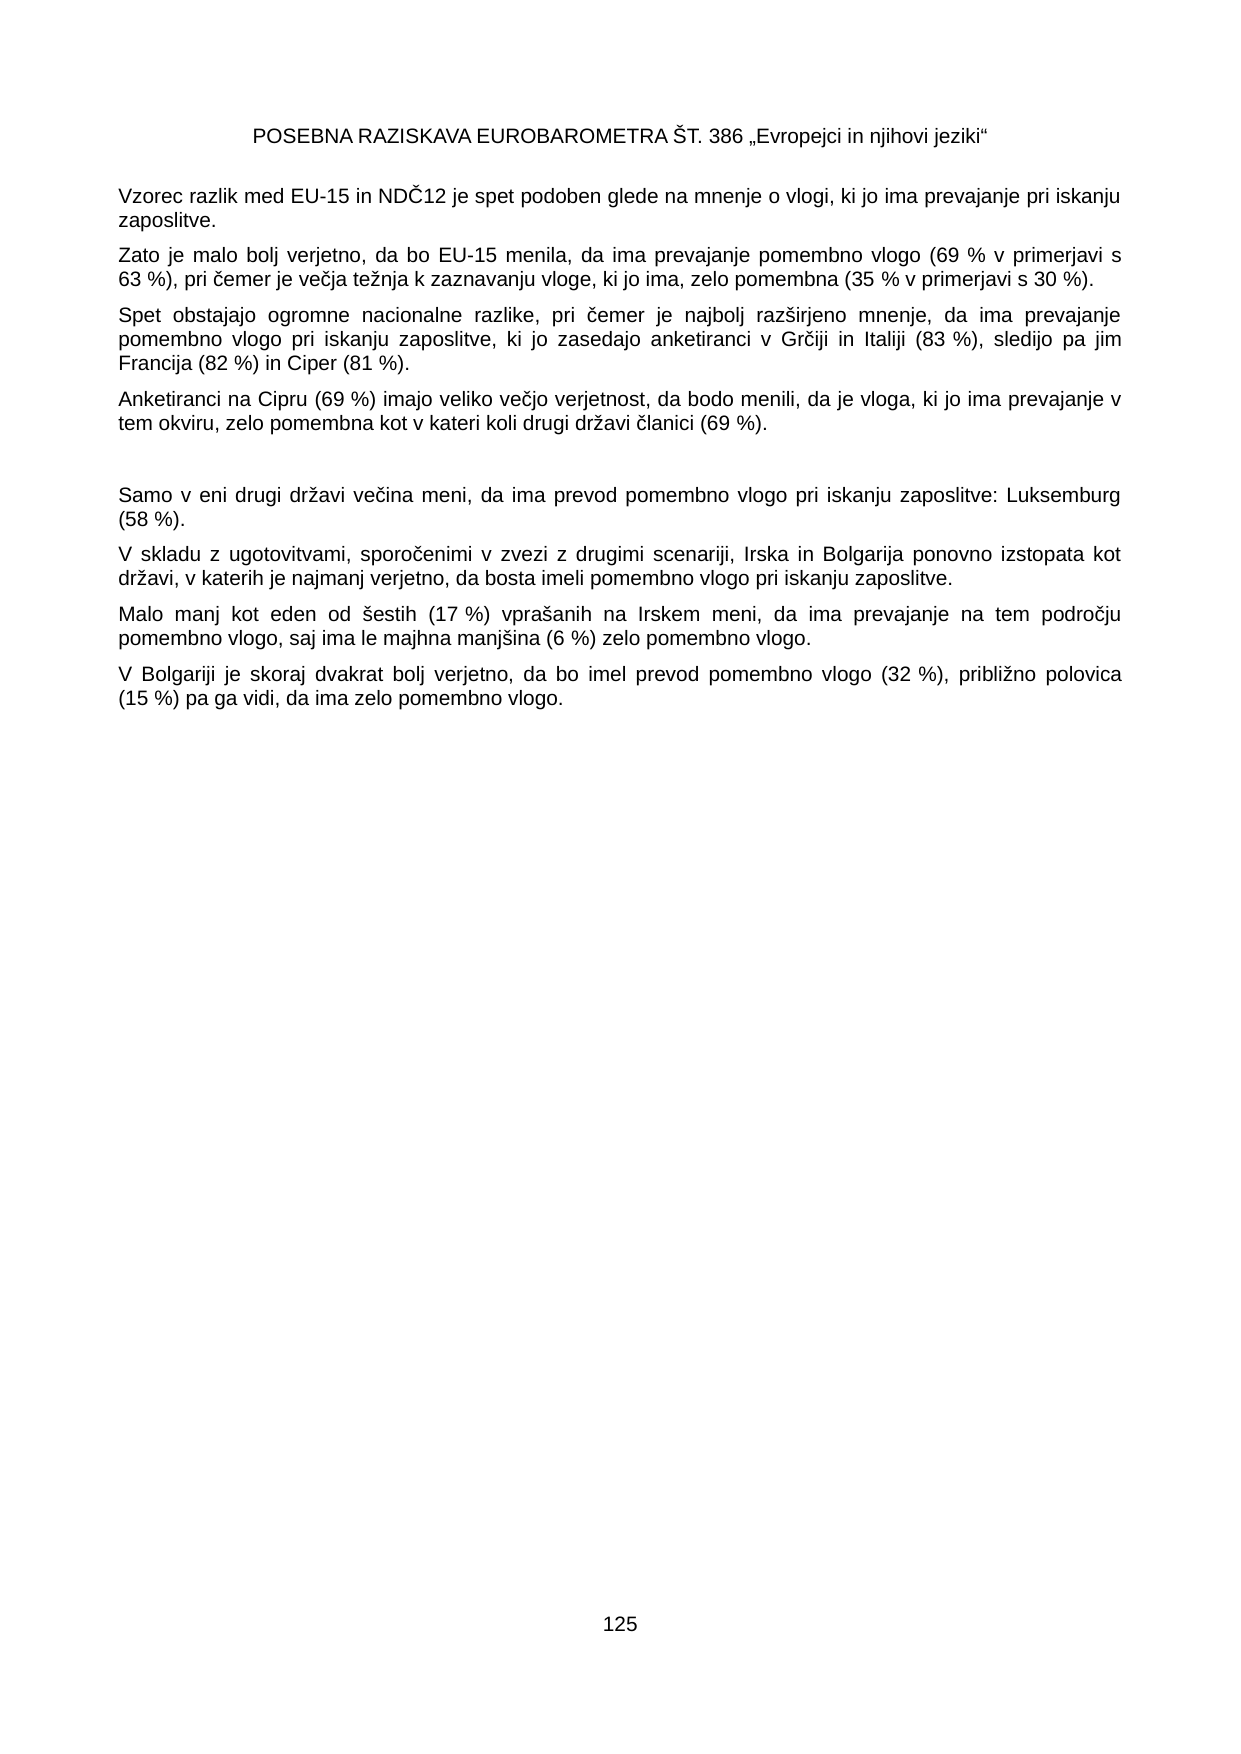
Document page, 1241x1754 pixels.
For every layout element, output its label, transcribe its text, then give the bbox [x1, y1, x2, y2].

text Spet obstajajo ogromne nacionalne razlike, pri čemer je najbolj razširjeno mnenje, da ima prevajanje pomembno vlogo pri iskanju zaposlitve, ki jo zasedajo anketiranci v Grčiji in Italiji (83 %), sledijo pa jim Francija (82 %) in Ciper (81 %). [118, 303, 1122, 375]
text Malo manj kot eden od šestih (17 %) vprašanih na Irskem meni, da ima prevajanje na tem področju pomembno vlogo, saj ima le majhna manjšina (6 %) zelo pomembno vlogo. [118, 602, 1122, 650]
text Samo v eni drugi državi večina meni, da ima prevod pomembno vlogo pri iskanju zaposlitve: Luksemburg (58 %). [118, 482, 1122, 530]
text Vzorec razlik med EU-15 in NDČ12 je spet podoben glede na mnenje o vlogi, ki jo ima prevajanje pri iskanju zaposlitve. [118, 183, 1122, 231]
text V skladu z ugotovitvami, sporočenimi v zvezi z drugimi scenariji, Irska in Bolgarija ponovno izstopata kot državi, v katerih je najmanj verjetno, da bosta imeli pomembno vlogo pri iskanju zaposlitve. [118, 542, 1122, 590]
text Zato je malo bolj verjetno, da bo EU-15 menila, da ima prevajanje pomembno vlogo (69 % v primerjavi s 63 %), pri čemer je večja težnja k zaznavanju vloge, ki jo ima, zelo pomembna (35 % v primerjavi s 30 %). [118, 243, 1122, 291]
text V Bolgariji je skoraj dvakrat bolj verjetno, da bo imel prevod pomembno vlogo (32 %), približno polovica (15 %) pa ga vidi, da ima zelo pomembno vlogo. [118, 662, 1122, 710]
text Anketiranci na Cipru (69 %) imajo veliko večjo verjetnost, da bodo menili, da je vloga, ki jo ima prevajanje v tem okviru, zelo pomembna kot v kateri koli drugi državi članici (69 %). [118, 387, 1122, 435]
